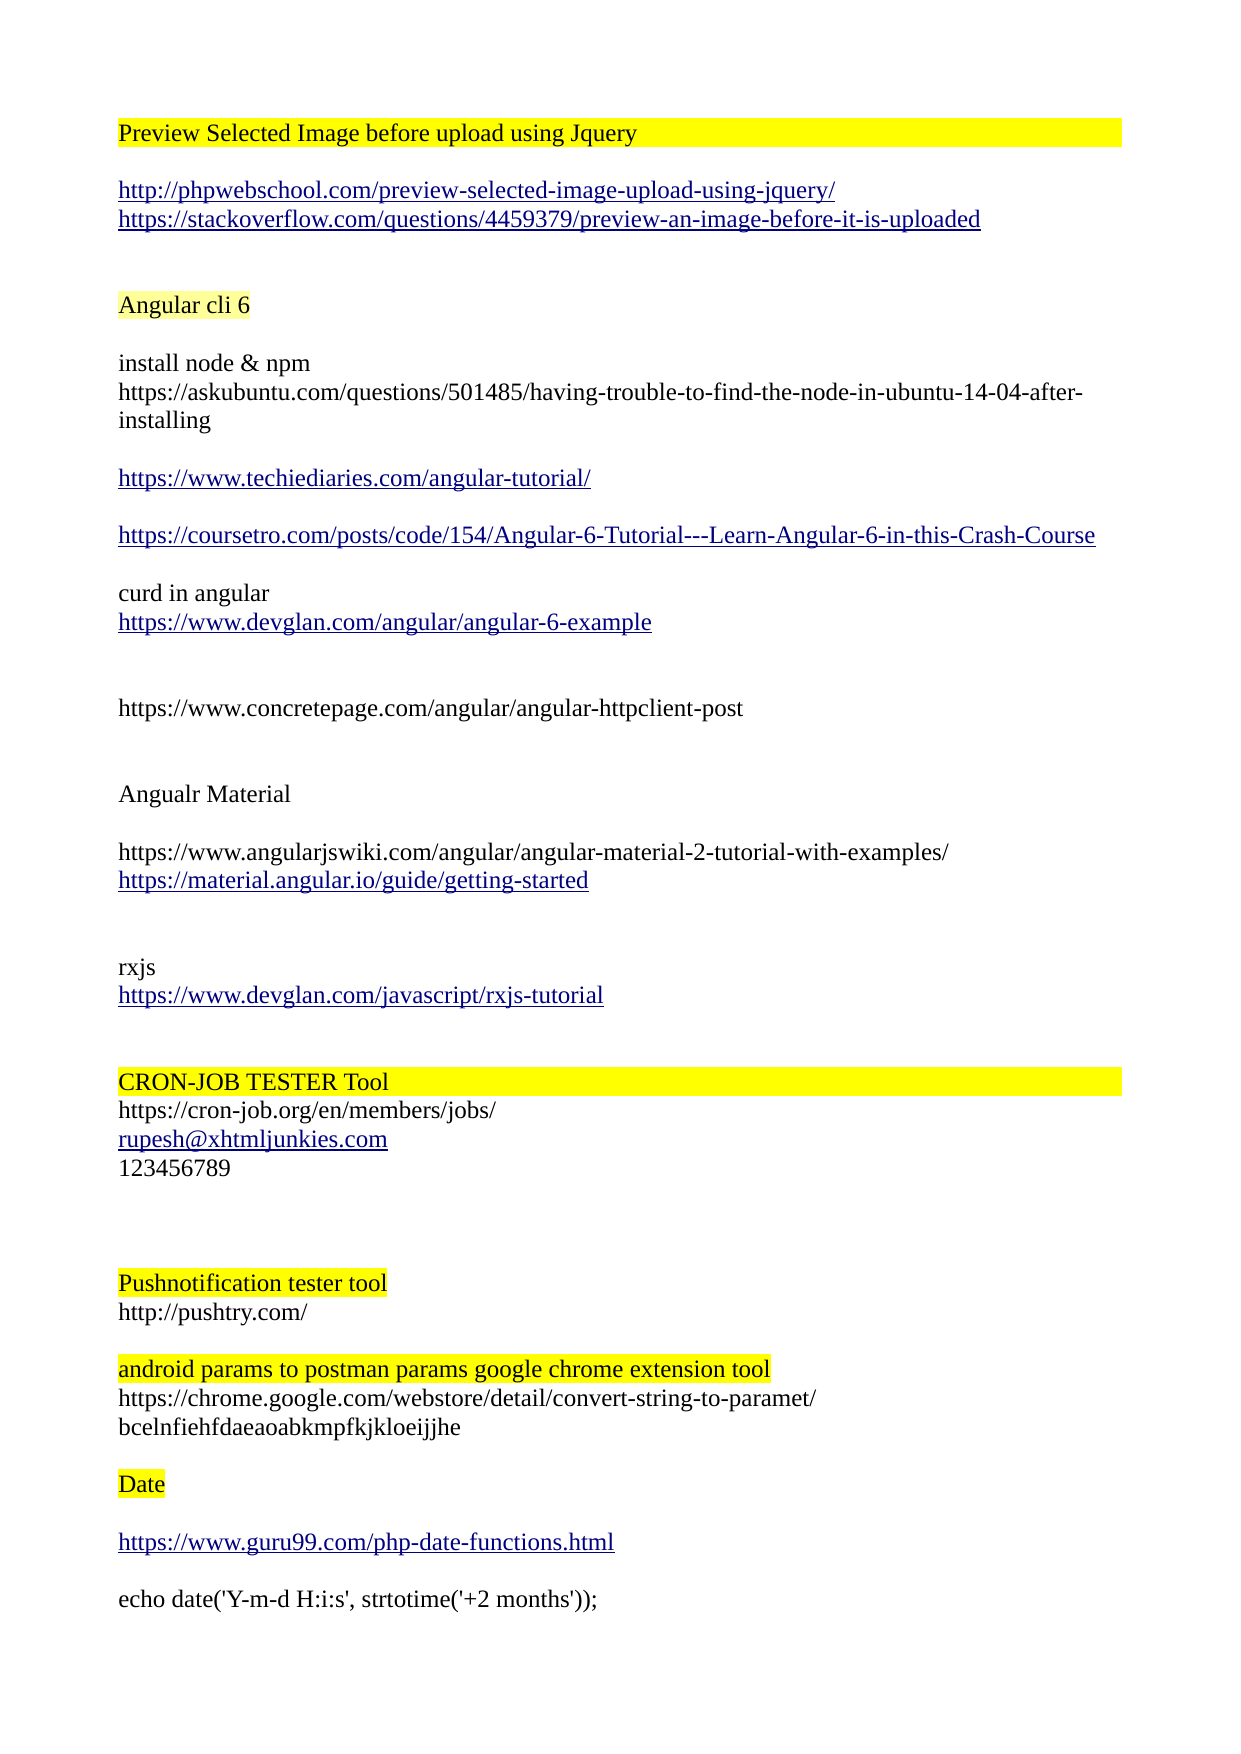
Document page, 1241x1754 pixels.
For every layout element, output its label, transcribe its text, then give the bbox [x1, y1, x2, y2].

text echo date('Y-m-d H:i:s', strtotime('+2 months')); [118, 1584, 1122, 1613]
text https://www.guru99.com/php-date-functions.html [118, 1527, 1122, 1556]
text https://askubuntu.com/questions/501485/having-trouble-to-find-the-node-in-ubuntu-14-04-after-installing [118, 377, 1122, 434]
text Angular cli 6 [118, 291, 1122, 319]
text android params to postman params google chrome extension tool [118, 1354, 1122, 1383]
text https://www.techiediaries.com/angular-tutorial/ [118, 463, 1122, 492]
text https://www.devglan.com/angular/angular-6-example [118, 607, 1122, 636]
text install node & npm [118, 348, 1122, 377]
text rxjs [118, 952, 1122, 981]
text https://material.angular.io/guide/getting-started [118, 866, 1122, 894]
text https://chrome.google.com/webstore/detail/convert-string-to-paramet/bcelnfiehfdaeaoabkmpfkjkloeijjhe [118, 1383, 1122, 1441]
text rupesh@xhtmljunkies.com [118, 1124, 1122, 1153]
text 123456789 [118, 1153, 1122, 1182]
text https://www.devglan.com/javascript/rxjs-tutorial [118, 981, 1122, 1009]
text https://www.concretepage.com/angular/angular-httpclient-post [118, 693, 1122, 722]
text CRON-JOB TESTER Tool [118, 1067, 1122, 1096]
text http://phpwebschool.com/preview-selected-image-upload-using-jquery/ [118, 176, 1122, 204]
text Angualr Material [118, 779, 1122, 808]
text Pushnotification tester tool [118, 1268, 1122, 1297]
text Date [118, 1469, 1122, 1498]
text https://coursetro.com/posts/code/154/Angular-6-Tutorial---Learn-Angular-6-in-this-Crash-Course [118, 521, 1122, 549]
text https://stackoverflow.com/questions/4459379/preview-an-image-before-it-is-uploaded [118, 204, 1122, 233]
text https://www.angularjswiki.com/angular/angular-material-2-tutorial-with-examples/ [118, 837, 1122, 866]
text http://pushtry.com/ [118, 1297, 1122, 1326]
text https://cron-job.org/en/members/jobs/ [118, 1096, 1122, 1124]
text Preview Selected Image before upload using Jquery [118, 118, 1122, 147]
text curd in angular [118, 578, 1122, 607]
